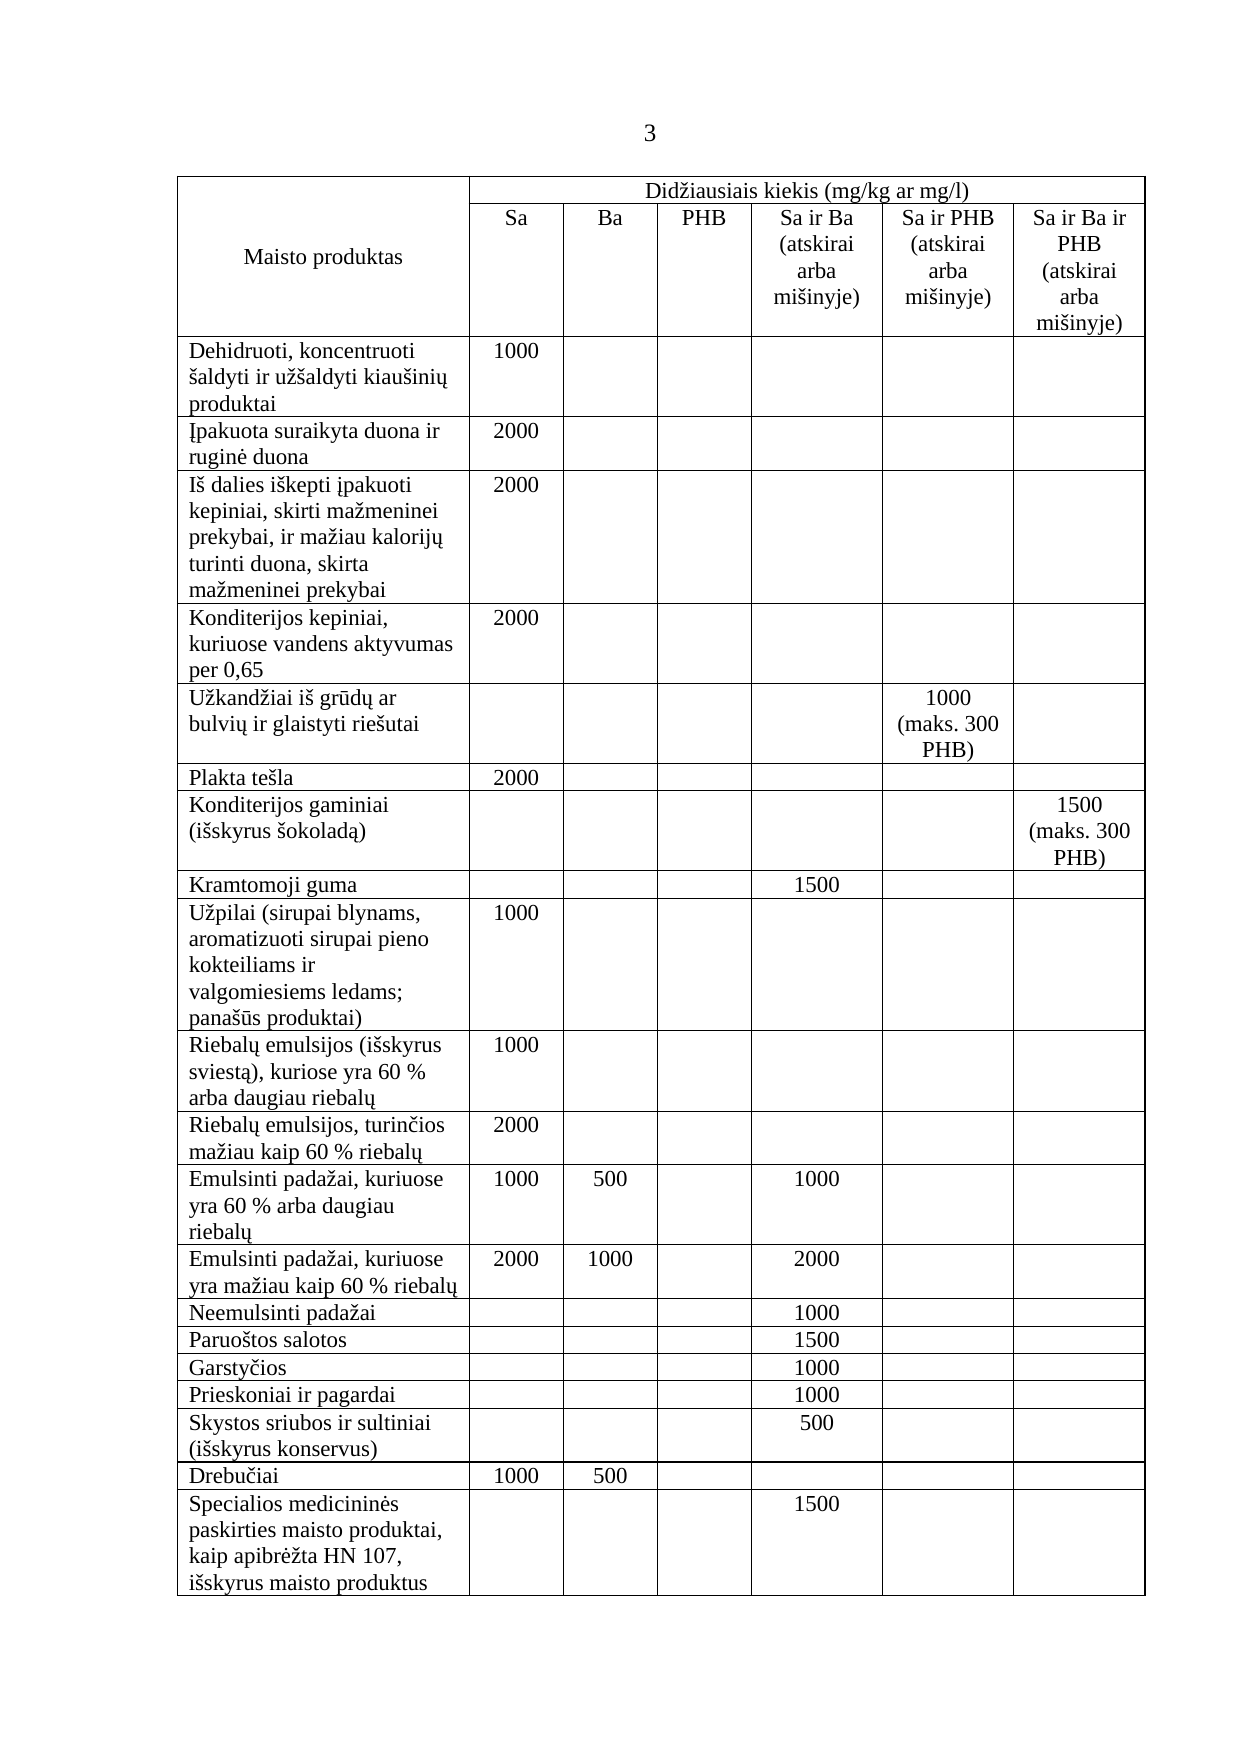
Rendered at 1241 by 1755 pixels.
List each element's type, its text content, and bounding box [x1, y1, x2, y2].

table_header Maisto produktas [178, 177, 469, 336]
table_cell Paruoštos salotos [178, 1327, 469, 1353]
table_cell 2000 [752, 1245, 882, 1298]
table_cell 1000 (maks. 300 PHB) [883, 684, 1013, 763]
table_cell 1000 [470, 1165, 563, 1244]
table_cell Prieskoniai ir pagardai [178, 1381, 469, 1408]
table_header Didžiausiais kiekis (mg/kg ar mg/l) [470, 177, 1144, 203]
table_cell Riebalų emulsijos (išskyrus sviestą), kuriose yra 60 % arba daugiau riebalų [178, 1031, 469, 1111]
table_cell [470, 791, 563, 870]
table_cell [883, 1299, 1013, 1326]
table_cell 1500 [752, 871, 882, 898]
table_cell [564, 1409, 657, 1461]
table_cell [883, 1381, 1013, 1408]
table_cell [564, 1490, 657, 1595]
table_cell Konditerijos kepiniai, kuriuose vandens aktyvumas per 0,65 [178, 604, 469, 683]
table_cell [883, 1031, 1013, 1111]
table_cell [1014, 1381, 1144, 1408]
table_cell [752, 471, 882, 602]
table_cell [658, 1463, 751, 1489]
table_cell 1000 [752, 1299, 882, 1326]
table_cell Drebučiai [178, 1463, 469, 1489]
table_cell [883, 1245, 1013, 1298]
table_cell [1014, 337, 1144, 416]
table_cell [1014, 1245, 1144, 1298]
table_cell [1014, 1165, 1144, 1244]
table_cell [564, 1381, 657, 1408]
table_cell [564, 791, 657, 870]
table_cell [1014, 471, 1144, 602]
table_cell [1014, 1327, 1144, 1353]
table_cell [883, 1112, 1013, 1164]
table_cell [658, 1299, 751, 1326]
table_cell Sa ir Ba (atskirai arba mišinyje) [752, 204, 882, 336]
table_cell [658, 1381, 751, 1408]
table_cell [883, 1463, 1013, 1489]
table_cell [1014, 684, 1144, 763]
table_cell [564, 1299, 657, 1326]
table_cell [564, 1031, 657, 1111]
table_cell Sa ir PHB (atskirai arba mišinyje) [883, 204, 1013, 336]
table_cell Įpakuota suraikyta duona ir ruginė duona [178, 417, 469, 470]
table_cell [1014, 871, 1144, 898]
table_cell [883, 337, 1013, 416]
table_cell [564, 1354, 657, 1380]
table_cell [564, 764, 657, 790]
table_cell [1014, 899, 1144, 1030]
table_cell PHB [658, 204, 751, 336]
table_cell [883, 764, 1013, 790]
table_cell Skystos sriubos ir sultiniai (išskyrus konservus) [178, 1409, 469, 1461]
table_cell [470, 1327, 563, 1353]
table_cell 1000 [470, 337, 563, 416]
table_cell [883, 1409, 1013, 1461]
table_cell [564, 471, 657, 602]
table_cell [564, 1112, 657, 1164]
table_cell [564, 871, 657, 898]
table_cell Specialios medicininės paskirties maisto produktai, kaip apibrėžta HN 107, išskyrus maisto produktus [178, 1490, 469, 1595]
table_cell 1000 [470, 899, 563, 1030]
table_cell [883, 1327, 1013, 1353]
table_cell [658, 899, 751, 1030]
table_cell [752, 899, 882, 1030]
table_cell Sa [470, 204, 563, 336]
table_cell [883, 791, 1013, 870]
table_cell [752, 337, 882, 416]
table_cell 2000 [470, 1112, 563, 1164]
table_cell [658, 1490, 751, 1595]
table_cell [1014, 1490, 1144, 1595]
table_cell 2000 [470, 764, 563, 790]
table_cell Ba [564, 204, 657, 336]
table_cell 1000 [564, 1245, 657, 1298]
table_cell [883, 1354, 1013, 1380]
table_cell [883, 1165, 1013, 1244]
table_cell 1000 [470, 1031, 563, 1111]
table_cell [1014, 1299, 1144, 1326]
table_cell [883, 417, 1013, 470]
table_cell [658, 1031, 751, 1111]
table_cell 2000 [470, 471, 563, 602]
table_cell [470, 1409, 563, 1461]
table_cell [658, 417, 751, 470]
table_cell Užkandžiai iš grūdų ar bulvių ir glaistyti riešutai [178, 684, 469, 763]
table_cell [470, 1381, 563, 1408]
table_cell 1500 [752, 1490, 882, 1595]
table_cell [883, 1490, 1013, 1595]
table_cell Riebalų emulsijos, turinčios mažiau kaip 60 % riebalų [178, 1112, 469, 1164]
table_cell [1014, 764, 1144, 790]
table_cell 1500 [752, 1327, 882, 1353]
table_cell [470, 871, 563, 898]
table_cell Konditerijos gaminiai (išskyrus šokoladą) [178, 791, 469, 870]
table_cell [1014, 1409, 1144, 1461]
table_cell [470, 1299, 563, 1326]
table_cell [658, 1409, 751, 1461]
table_cell Plakta tešla [178, 764, 469, 790]
table_cell Emulsinti padažai, kuriuose yra 60 % arba daugiau riebalų [178, 1165, 469, 1244]
table_cell Dehidruoti, koncentruoti šaldyti ir užšaldyti kiaušinių produktai [178, 337, 469, 416]
table_cell [752, 684, 882, 763]
table_cell [752, 1463, 882, 1489]
table_cell 1500 (maks. 300 PHB) [1014, 791, 1144, 870]
table_cell [752, 764, 882, 790]
table_cell [658, 604, 751, 683]
table_cell Iš dalies iškepti įpakuoti kepiniai, skirti mažmeninei prekybai, ir mažiau kalorijų turinti duona, skirta mažmeninei prekybai [178, 471, 469, 602]
table_cell Užpilai (sirupai blynams, aromatizuoti sirupai pieno kokteiliams ir valgomiesiems ledams; panašūs produktai) [178, 899, 469, 1030]
table_cell [564, 899, 657, 1030]
table_cell 1000 [752, 1381, 882, 1408]
table_cell Kramtomoji guma [178, 871, 469, 898]
table_cell [883, 604, 1013, 683]
table_cell [658, 1112, 751, 1164]
table_cell [470, 1354, 563, 1380]
table_cell [564, 417, 657, 470]
table_cell [1014, 1354, 1144, 1380]
table_cell [564, 1327, 657, 1353]
table_cell Emulsinti padažai, kuriuose yra mažiau kaip 60 % riebalų [178, 1245, 469, 1298]
table_cell [1014, 1463, 1144, 1489]
table_cell [564, 604, 657, 683]
table_cell 1000 [470, 1463, 563, 1489]
table_cell 1000 [752, 1165, 882, 1244]
table_cell [883, 471, 1013, 602]
table_cell [658, 471, 751, 602]
table_cell [752, 1031, 882, 1111]
table_cell 1000 [752, 1354, 882, 1380]
table_cell 2000 [470, 1245, 563, 1298]
table_cell [752, 1112, 882, 1164]
table_cell [470, 1490, 563, 1595]
table_cell [658, 764, 751, 790]
table_cell [752, 604, 882, 683]
table_cell [1014, 1112, 1144, 1164]
table_cell [1014, 604, 1144, 683]
table_cell [564, 337, 657, 416]
table_cell 500 [752, 1409, 882, 1461]
table_cell [658, 1245, 751, 1298]
table_cell [1014, 1031, 1144, 1111]
table_cell [658, 337, 751, 416]
table_cell [752, 417, 882, 470]
table_cell [883, 899, 1013, 1030]
table_cell 2000 [470, 417, 563, 470]
table_cell [470, 684, 563, 763]
table_cell [658, 1327, 751, 1353]
table_cell Sa ir Ba ir PHB (atskirai arba mišinyje) [1014, 204, 1144, 336]
table_cell [1014, 417, 1144, 470]
table_cell [658, 684, 751, 763]
table_cell [564, 684, 657, 763]
table_cell Neemulsinti padažai [178, 1299, 469, 1326]
table_cell [658, 791, 751, 870]
table_cell 2000 [470, 604, 563, 683]
table_cell [658, 1354, 751, 1380]
table_cell 500 [564, 1463, 657, 1489]
table_cell Garstyčios [178, 1354, 469, 1380]
table_cell [752, 791, 882, 870]
table_cell [658, 871, 751, 898]
table_cell [883, 871, 1013, 898]
table_cell 500 [564, 1165, 657, 1244]
table_cell [658, 1165, 751, 1244]
